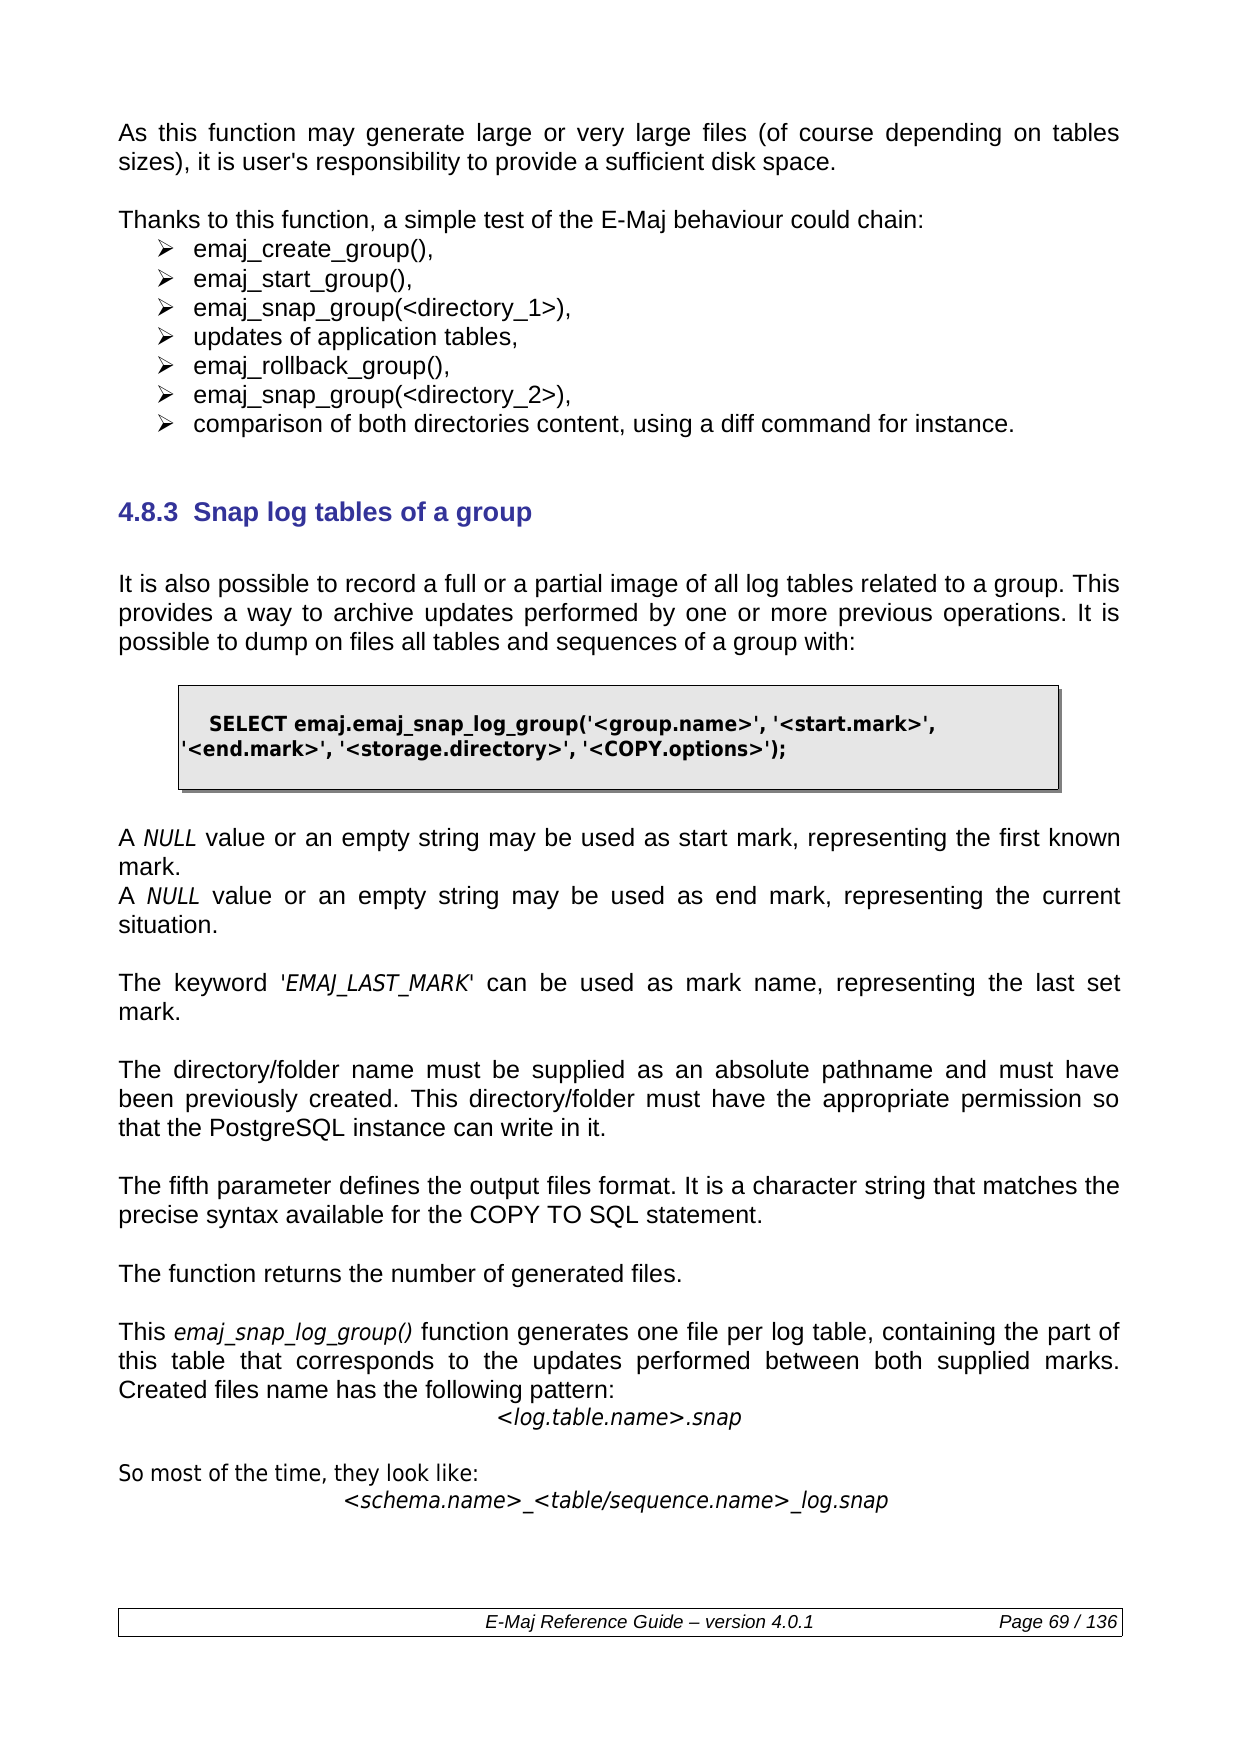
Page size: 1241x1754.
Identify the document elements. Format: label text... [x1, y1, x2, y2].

text A NULL value or an empty string may be used as start mark, representing the first known mark. [118, 822, 1122, 881]
text The directory/folder name must be supplied as an absolute pathname and must have been previously created. This directory/folder must have the appropriate permission so that the PostgreSQL instance can write in it. [118, 1055, 1122, 1142]
list emaj_snap_group(<directory_2>), [156, 380, 1122, 409]
text The fifth parameter defines the output files format. It is a character string that matches the precise syntax available for the COPY TO SQL statement. [118, 1171, 1122, 1229]
list emaj_create_group(), [156, 234, 1122, 263]
text As this function may generate large or very large files (of course depending on tables sizes), it is user's responsibility to provide a sufficient disk space. [118, 118, 1122, 176]
text The keyword 'EMAJ_LAST_MARK' can be used as mark name, representing the last set mark. [118, 968, 1122, 1026]
list updates of application tables, [156, 322, 1122, 351]
text So most of the time, they look like: [118, 1460, 1122, 1487]
text <log.table.name>.snap [118, 1404, 1122, 1431]
subtitle Snap log tables of a group [118, 496, 1122, 527]
text The function returns the number of generated files. [118, 1258, 1122, 1287]
list emaj_rollback_group(), [156, 351, 1122, 380]
text It is also possible to record a full or a partial image of all log tables related to a group. This provides a way to archive updates performed by one or more previous operations. It is possible to dump on files all tables and sequences of a group with: [118, 568, 1122, 656]
list emaj_start_group(), [156, 263, 1122, 292]
list emaj_snap_group(<directory_1>), [156, 292, 1122, 322]
text <schema.name>_<table/sequence.name>_log.snap [118, 1487, 1122, 1514]
list comparison of both directories content, using a diff command for instance. [156, 409, 1122, 438]
text This emaj_snap_log_group() function generates one file per log table, containing the part of this table that corresponds to the updates performed between both supplied marks. Created files name has the following pattern: [118, 1317, 1122, 1404]
text SELECT emaj.emaj_snap_log_group('<group.name>', '<start.mark>', '<end.mark>', '<storage.directory>', '<COPY.options>'); [179, 709, 1058, 758]
text Thanks to this function, a simple test of the E-Maj behaviour could chain: [118, 205, 1122, 234]
text A NULL value or an empty string may be used as end mark, representing the current situation. [118, 881, 1122, 939]
